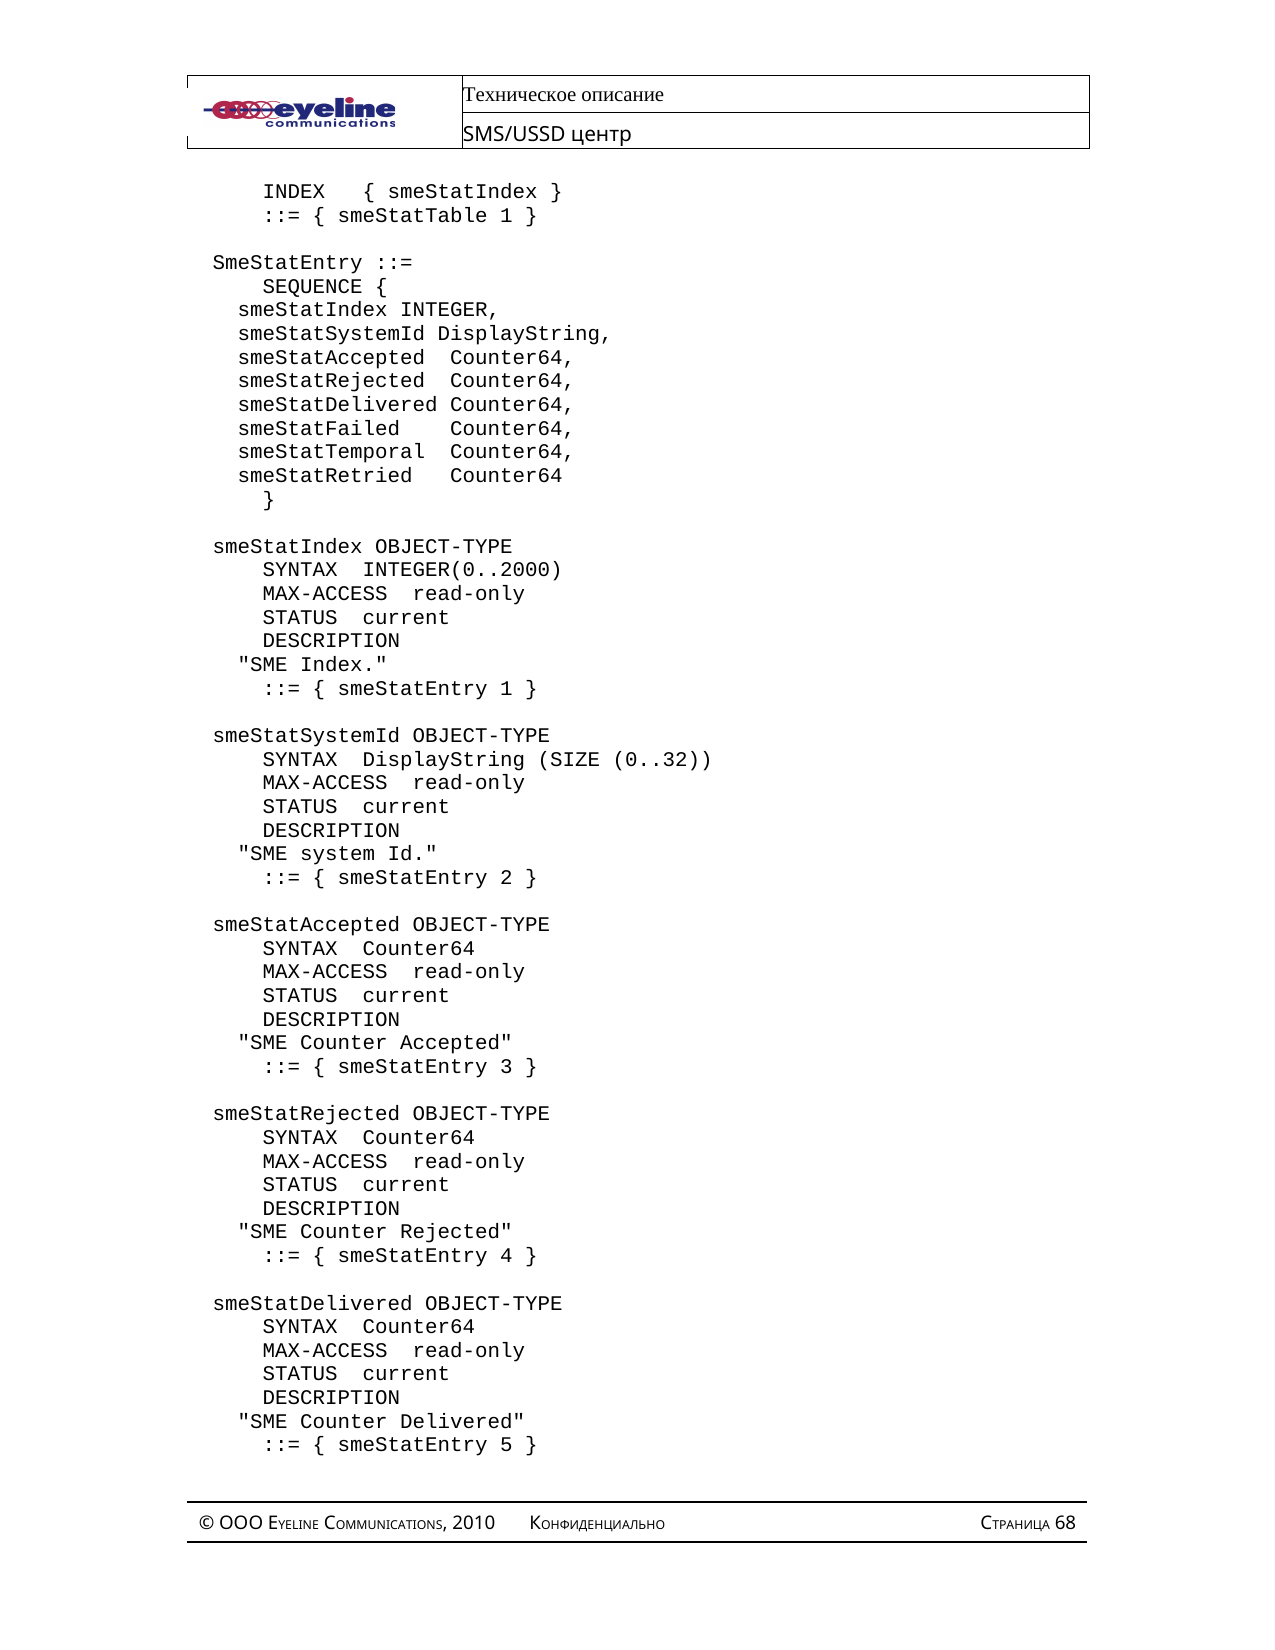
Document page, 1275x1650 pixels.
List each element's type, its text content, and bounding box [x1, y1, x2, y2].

picture [203, 97, 396, 127]
text ::= { smeStatEntry 4 } [187, 1245, 1088, 1269]
text "SME Counter Delivered" [187, 1411, 1088, 1434]
text "SME Index." [187, 654, 1088, 678]
text SYNTAX Counter64 [187, 938, 1088, 961]
text ::= { smeStatEntry 1 } [187, 678, 1088, 701]
text } [187, 488, 1088, 512]
text smeStatIndex INTEGER, [187, 299, 1088, 323]
text STATUS current [187, 1174, 1088, 1198]
text DESCRIPTION [187, 1198, 1088, 1222]
text ::= { smeStatTable 1 } [187, 205, 1088, 228]
text DESCRIPTION [187, 1009, 1088, 1032]
text smeStatIndex OBJECT-TYPE [187, 536, 1088, 559]
text STATUS current [187, 607, 1088, 630]
text STATUS current [187, 796, 1088, 819]
text SYNTAX Counter64 [187, 1127, 1088, 1151]
text MAX-ACCESS read-only [187, 583, 1088, 607]
text smeStatSystemId OBJECT-TYPE [187, 725, 1088, 749]
text ::= { smeStatEntry 2 } [187, 867, 1088, 891]
text STATUS current [187, 1363, 1088, 1387]
text INDEX { smeStatIndex } [187, 181, 1088, 205]
text "SME system Id." [187, 843, 1088, 867]
text smeStatDelivered Counter64, [187, 394, 1088, 418]
text DESCRIPTION [187, 630, 1088, 654]
text MAX-ACCESS read-only [187, 1340, 1088, 1363]
text ::= { smeStatEntry 3 } [187, 1056, 1088, 1080]
text ::= { smeStatEntry 5 } [187, 1434, 1088, 1458]
text DESCRIPTION [187, 1387, 1088, 1411]
text SYNTAX Counter64 [187, 1316, 1088, 1340]
text SYNTAX DisplayString (SIZE (0..32)) [187, 749, 1088, 772]
text MAX-ACCESS read-only [187, 961, 1088, 985]
text smeStatTemporal Counter64, [187, 441, 1088, 465]
text smeStatFailed Counter64, [187, 418, 1088, 441]
text SmeStatEntry ::= [187, 252, 1088, 276]
text smeStatRejected Counter64, [187, 370, 1088, 394]
text smeStatDelivered OBJECT-TYPE [187, 1292, 1088, 1316]
text smeStatSystemId DisplayString, [187, 323, 1088, 347]
text MAX-ACCESS read-only [187, 772, 1088, 796]
text STATUS current [187, 985, 1088, 1009]
text DESCRIPTION [187, 819, 1088, 843]
text "SME Counter Rejected" [187, 1222, 1088, 1245]
text smeStatAccepted Counter64, [187, 347, 1088, 370]
text MAX-ACCESS read-only [187, 1151, 1088, 1174]
text "SME Counter Accepted" [187, 1032, 1088, 1056]
text smeStatAccepted OBJECT-TYPE [187, 914, 1088, 938]
text SEQUENCE { [187, 276, 1088, 299]
text smeStatRejected OBJECT-TYPE [187, 1103, 1088, 1127]
text smeStatRetried Counter64 [187, 465, 1088, 488]
text SYNTAX INTEGER(0..2000) [187, 559, 1088, 583]
